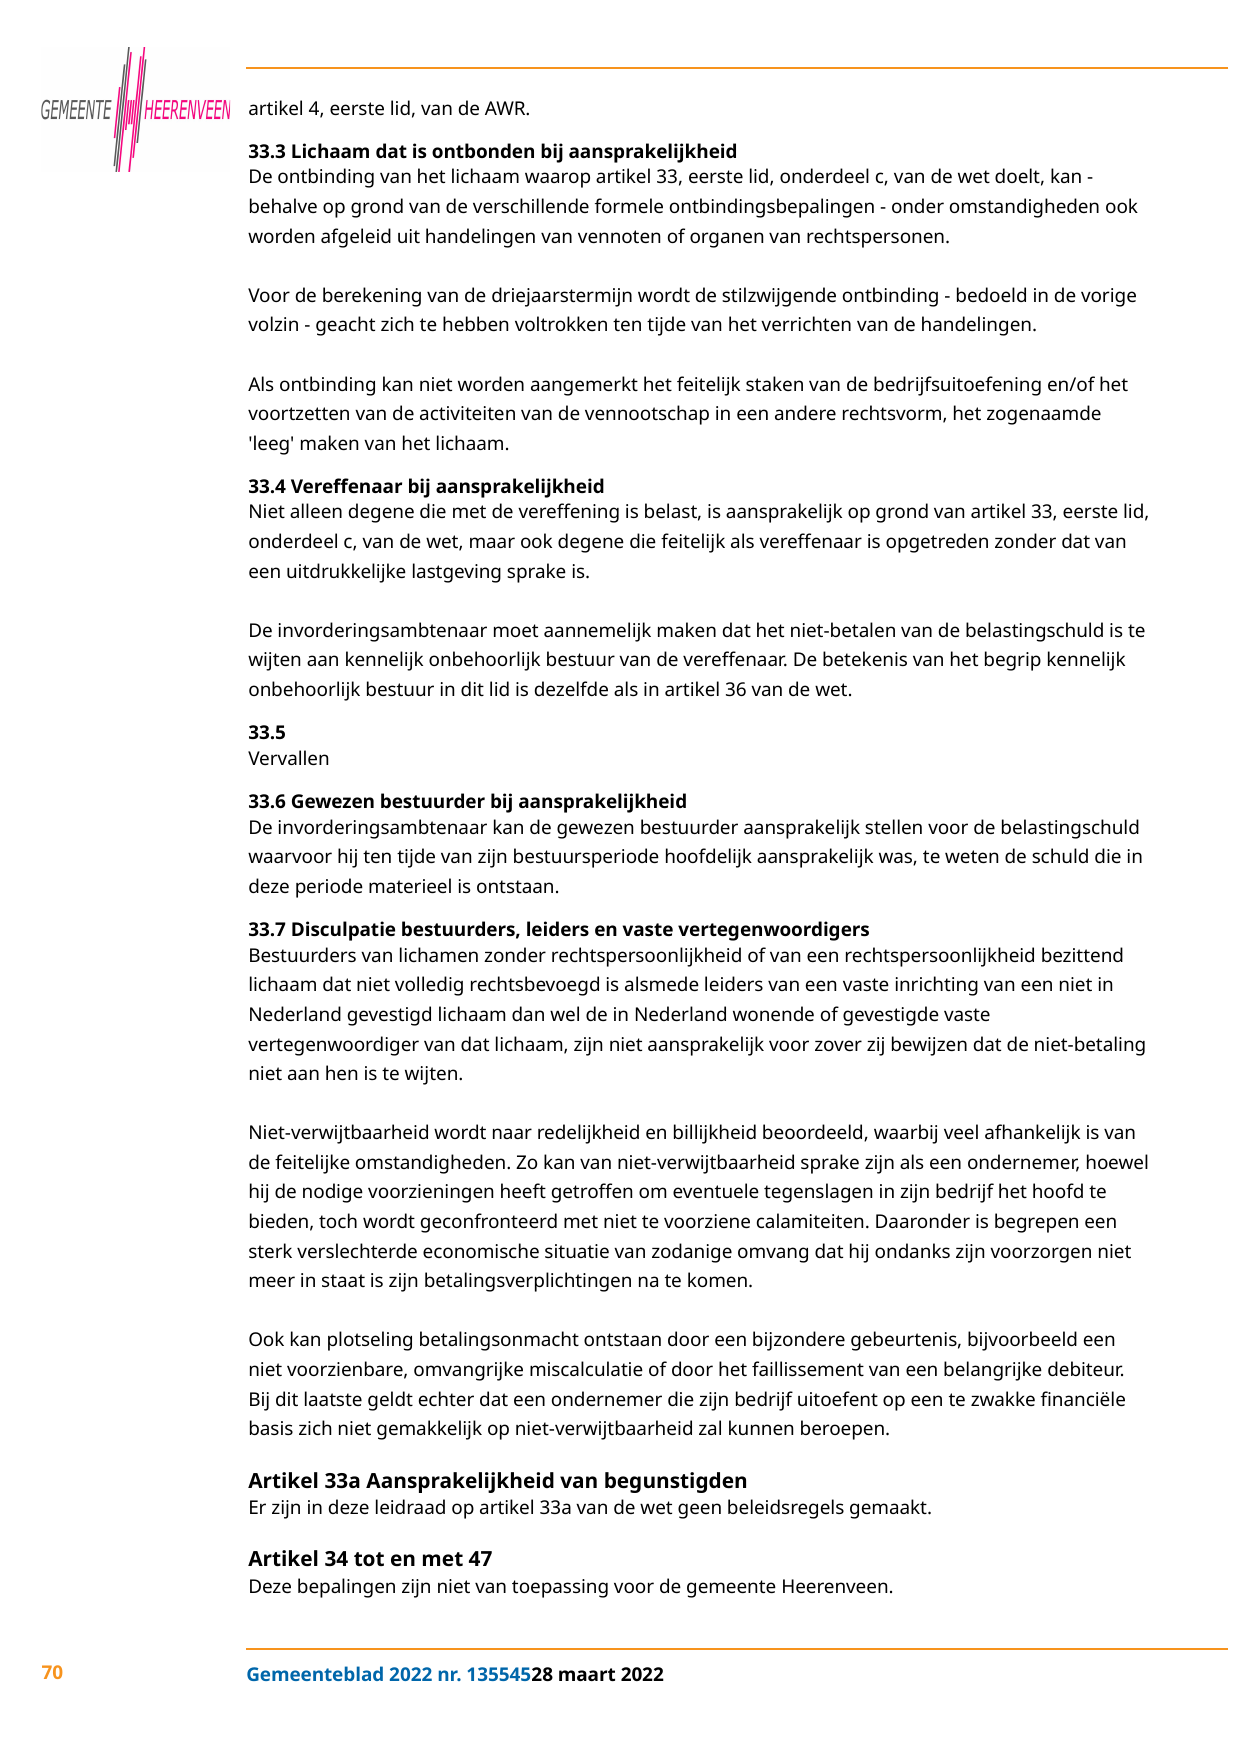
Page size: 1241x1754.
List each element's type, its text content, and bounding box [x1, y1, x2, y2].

text 33.6 Gewezen bestuurder bij aansprakelijkheid [248, 788, 1152, 814]
text De ontbinding van het lichaam waarop artikel 33, eerste lid, onderdeel c, van de wet doelt, kan - behalve op grond van de verschillende formele ontbindingsbepalingen - onder omstandigheden ook worden afgeleid uit handelingen van vennoten of organen van rechtspersonen. [248, 164, 1152, 248]
text 33.3 Lichaam dat is ontbonden bij aansprakelijkheid [248, 138, 1152, 164]
text Artikel 33a Aansprakelijkheid van begunstigden [248, 1466, 1152, 1494]
text Artikel 34 tot en met 47 [248, 1544, 1152, 1573]
text De invorderingsambtenaar kan de gewezen bestuurder aansprakelijk stellen voor de belastingschuld waarvoor hij ten tijde van zijn bestuursperiode hoofdelijk aansprakelijk was, te weten de schuld die in deze periode materieel is ontstaan. [248, 814, 1152, 899]
text 33.5 [248, 719, 1152, 745]
text De invorderingsambtenaar moet aannemelijk maken dat het niet-betalen van de belastingschuld is te wijten aan kennelijk onbehoorlijk bestuur van de vereffenaar. De betekenis van het begrip kennelijk onbehoorlijk bestuur in dit lid is dezelfde als in artikel 36 van de wet. [248, 617, 1152, 702]
text 33.7 Disculpatie bestuurders, leiders en vaste vertegenwoordigers [248, 916, 1152, 942]
text Bestuurders van lichamen zonder rechtspersoonlijkheid of van een rechtspersoonlijkheid bezittend lichaam dat niet volledig rechtsbevoegd is alsmede leiders van een vaste inrichting van een niet in Nederland gevestigd lichaam dan wel de in Nederland wonende of gevestigde vaste vertegenwoordiger van dat lichaam, zijn niet aansprakelijk voor zover zij bewijzen dat de niet-betaling niet aan hen is te wijten. [248, 942, 1152, 1086]
picture [41, 47, 231, 172]
text Niet alleen degene die met de vereffening is belast, is aansprakelijk op grond van artikel 33, eerste lid, onderdeel c, van de wet, maar ook degene die feitelijk als vereffenaar is opgetreden zonder dat van een uitdrukkelijke lastgeving sprake is. [248, 499, 1152, 584]
text Ook kan plotseling betalingsonmacht ontstaan door een bijzondere gebeurtenis, bijvoorbeeld een niet voorzienbare, omvangrijke miscalculatie of door het faillissement van een belangrijke debiteur. Bij dit laatste geldt echter dat een ondernemer die zijn bedrijf uitoefent op een te zwakke financiële basis zich niet gemakkelijk op niet-verwijtbaarheid zal kunnen beroepen. [248, 1327, 1152, 1441]
text Er zijn in deze leidraad op artikel 33a van de wet geen beleidsregels gemaakt. [248, 1494, 1152, 1520]
text Deze bepalingen zijn niet van toepassing voor de gemeente Heerenveen. [248, 1573, 1152, 1599]
text Als ontbinding kan niet worden aangemerkt het feitelijk staken van de bedrijfsuitoefening en/of het voortzetten van de activiteiten van de vennootschap in een andere rechtsvorm, het zogenaamde 'leeg' maken van het lichaam. [248, 371, 1152, 456]
text Voor de berekening van de driejaarstermijn wordt de stilzwijgende ontbinding - bedoeld in de vorige volzin - geacht zich te hebben voltrokken ten tijde van het verrichten van de handelingen. [248, 282, 1152, 337]
text artikel 4, eerste lid, van de AWR. [248, 95, 1152, 121]
text 33.4 Vereffenaar bij aansprakelijkheid [248, 473, 1152, 499]
text Niet-verwijtbaarheid wordt naar redelijkheid en billijkheid beoordeeld, waarbij veel afhankelijk is van de feitelijke omstandigheden. Zo kan van niet-verwijtbaarheid sprake zijn als een ondernemer, hoewel hij de nodige voorzieningen heeft getroffen om eventuele tegenslagen in zijn bedrijf het hoofd te bieden, toch wordt geconfronteerd met niet te voorziene calamiteiten. Daaronder is begrepen een sterk verslechterde economische situatie van zodanige omvang dat hij ondanks zijn voorzorgen niet meer in staat is zijn betalingsverplichtingen na te komen. [248, 1119, 1152, 1293]
text Vervallen [248, 745, 1152, 771]
